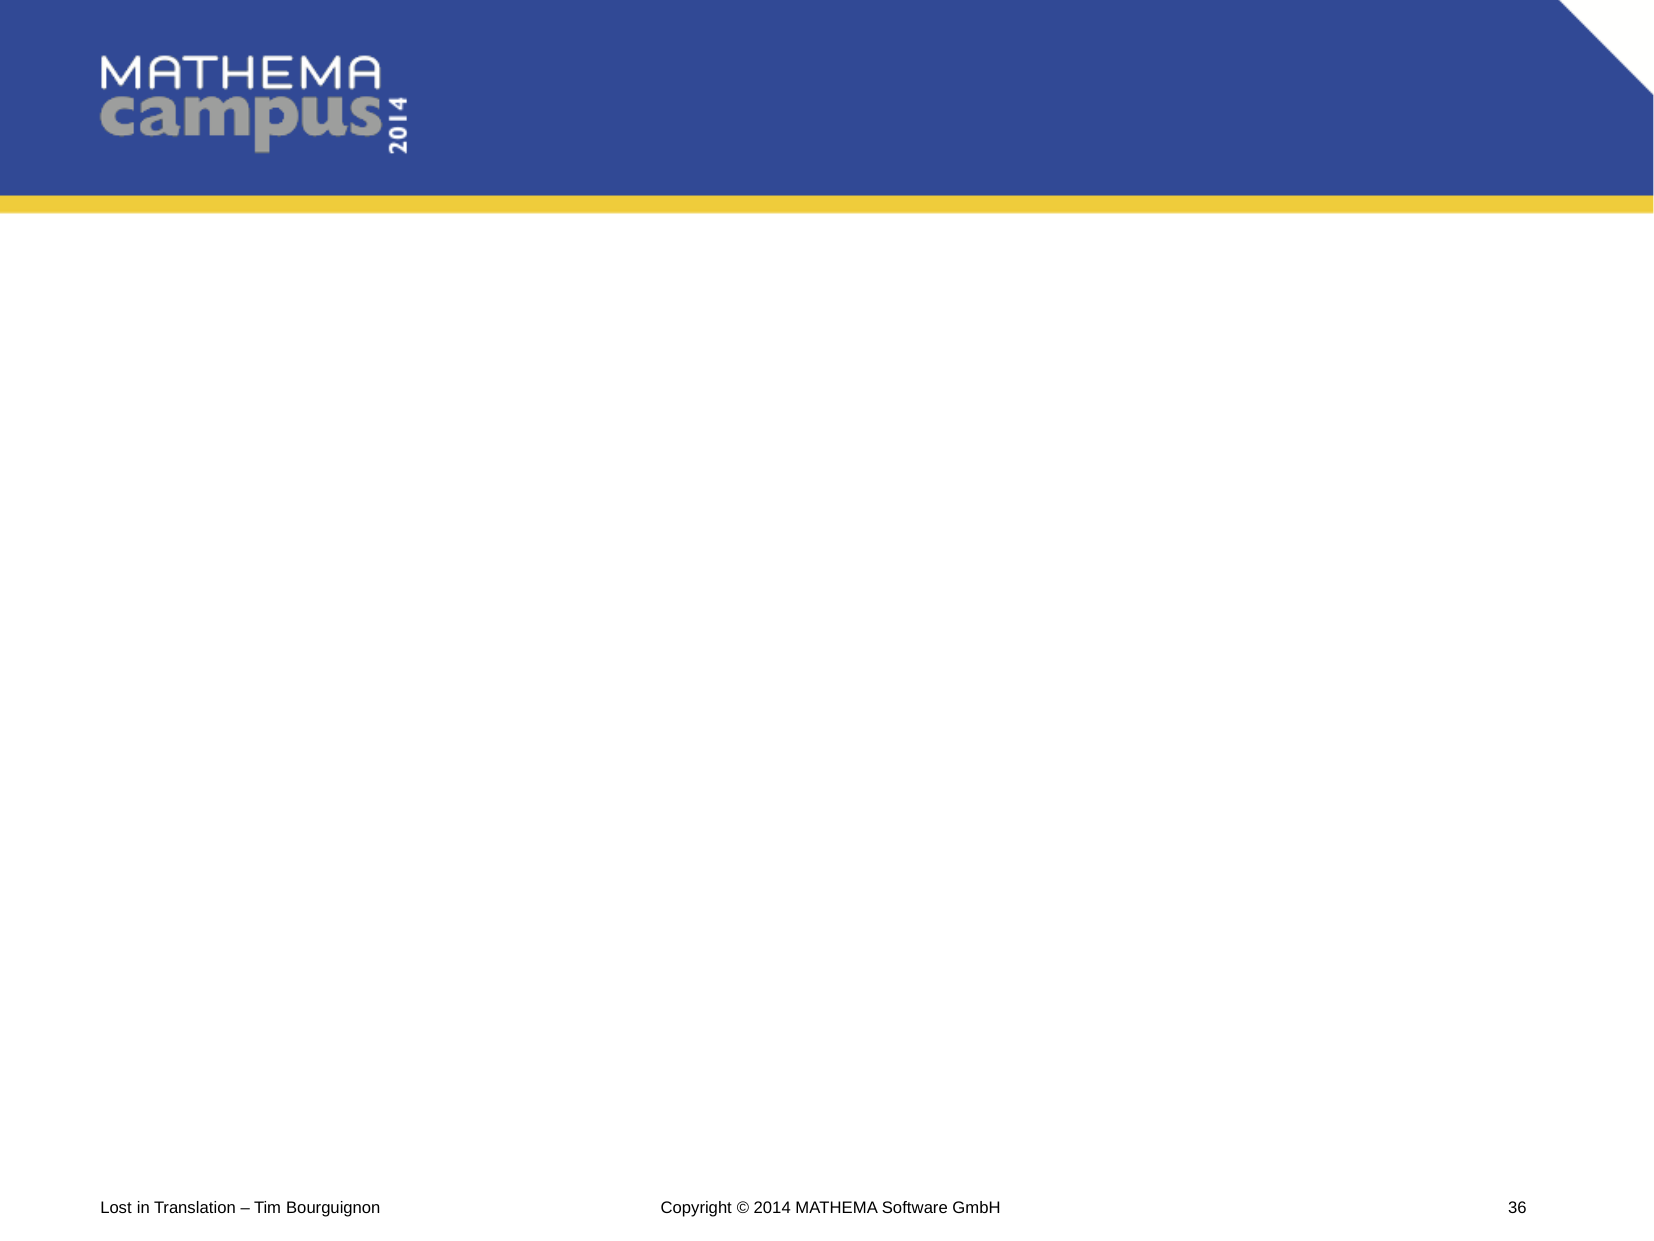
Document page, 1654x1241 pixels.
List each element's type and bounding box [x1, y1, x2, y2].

picture [0, 0, 1654, 217]
